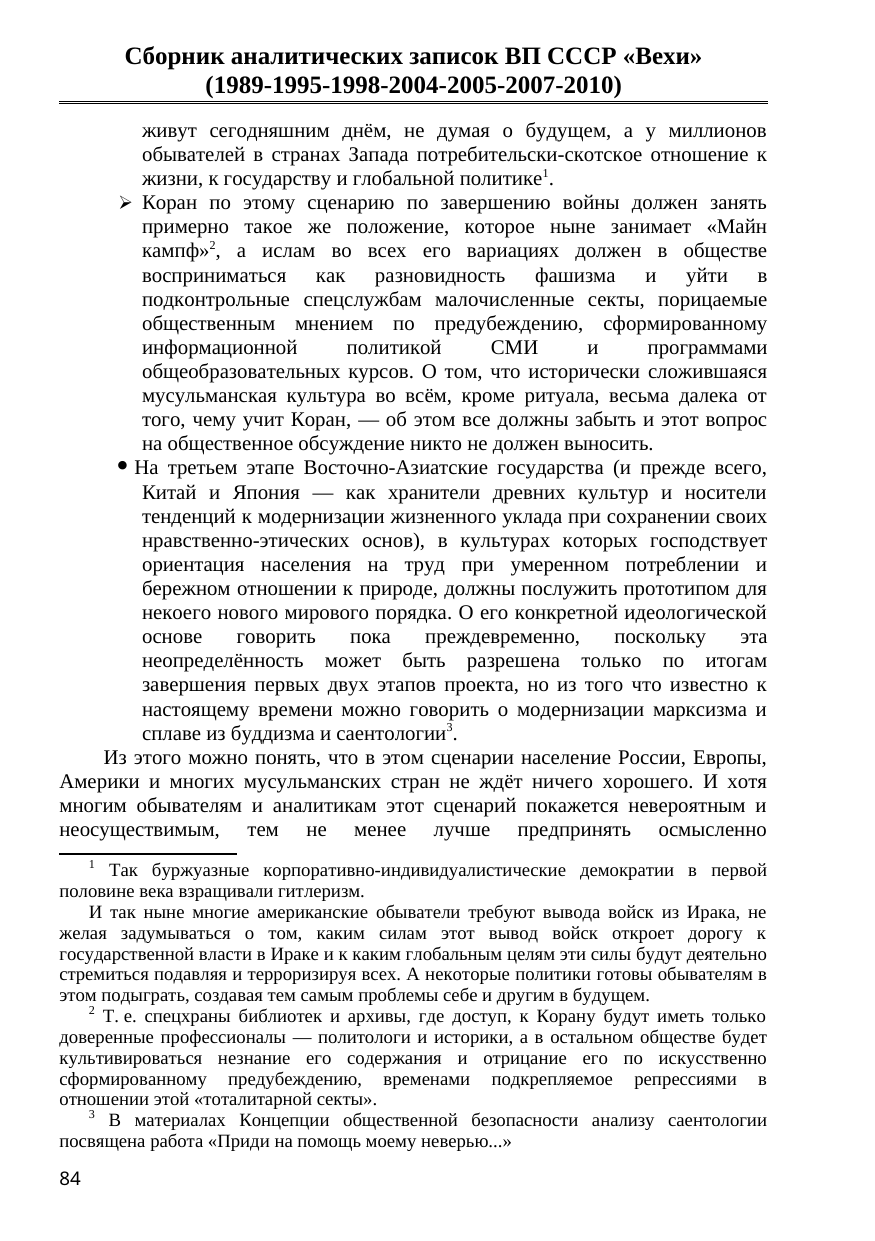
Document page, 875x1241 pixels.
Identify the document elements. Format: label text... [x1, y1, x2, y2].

list Т. е. спецхраны библиотек и архивы, где доступ, к Корану будут иметь только доверенные профессионалы — политологи и историки, а в остальном обществе будет культивироваться незнание его содержания и отрицание его по искусственно сформированному предубеждению, временами подкрепляемое репрессиями в отношении этой «тоталитарной секты». [59, 1006, 768, 1110]
list На третьем этапе Восточно-Азиатские государства (и прежде всего, Китай и Япония — как хранители древних культур и носители тенденций к модернизации жизненного уклада при сохранении своих нравственно-этических основ), в культурах которых господствует ориентация населения на труд при умеренном потреблении и бережном отношении к природе, должны послужить прототипом для некоего нового мирового порядка. О его конкретной идеологической основе говорить пока преждевременно, поскольку эта неопределённость может быть разрешена только по итогам завершения первых двух этапов проекта, но из того что известно к настоящему времени можно говорить о модернизации марксизма и сплаве из буддизма и саентологии. [118, 455, 768, 744]
list И так ныне многие американские обыватели требуют вывода войск из Ирака, не желая задумываться о том, каким силам этот вывод войск откроет дорогу к государственной власти в Ираке и к каким глобальным целям эти силы будут деятельно стремиться подавляя и терроризируя всех. А некоторые политики готовы обывателям в этом подыграть, создавая тем самым проблемы себе и другим в будущем. [59, 902, 768, 1006]
text Из этого можно понять, что в этом сценарии население России, Европы, Америки и многих мусульманских стран не ждёт ничего хорошего. И хотя многим обывателям и аналитикам этот сценарий покажется невероятным и неосуществимым, тем не менее лучше предпринять осмысленно [59, 744, 768, 841]
list Так буржуазные корпоративно-индивидуалистические демократии в первой половине века взращивали гитлеризм. [59, 860, 768, 902]
list живут сегодняшним днём, не думая о будущем, а у миллионов обывателей в странах Запада потребительски-скотское отношение к жизни, к государству и глобальной политике. [118, 118, 768, 190]
list Коран по этому сценарию по завершению войны должен занять примерно такое же положение, которое ныне занимает «Майн кампф», а ислам во всех его вариациях должен в обществе восприниматься как разновидность фашизма и уйти в подконтрольные спецслужбам малочисленные секты, порицаемые общественным мнением по предубеждению, сформированному информационной политикой СМИ и программами общеобразовательных курсов. О том, что исторически сложившаяся мусульманская культура во всём, кроме ритуала, весьма далека от того, чему учит Коран, — об этом все должны забыть и этот вопрос на общественное обсуждение никто не должен выносить. [118, 190, 768, 455]
list В материалах Концепции общественной безопасности анализу саентологии посвящена работа «Приди на помощь моему неверью...» [59, 1110, 768, 1152]
